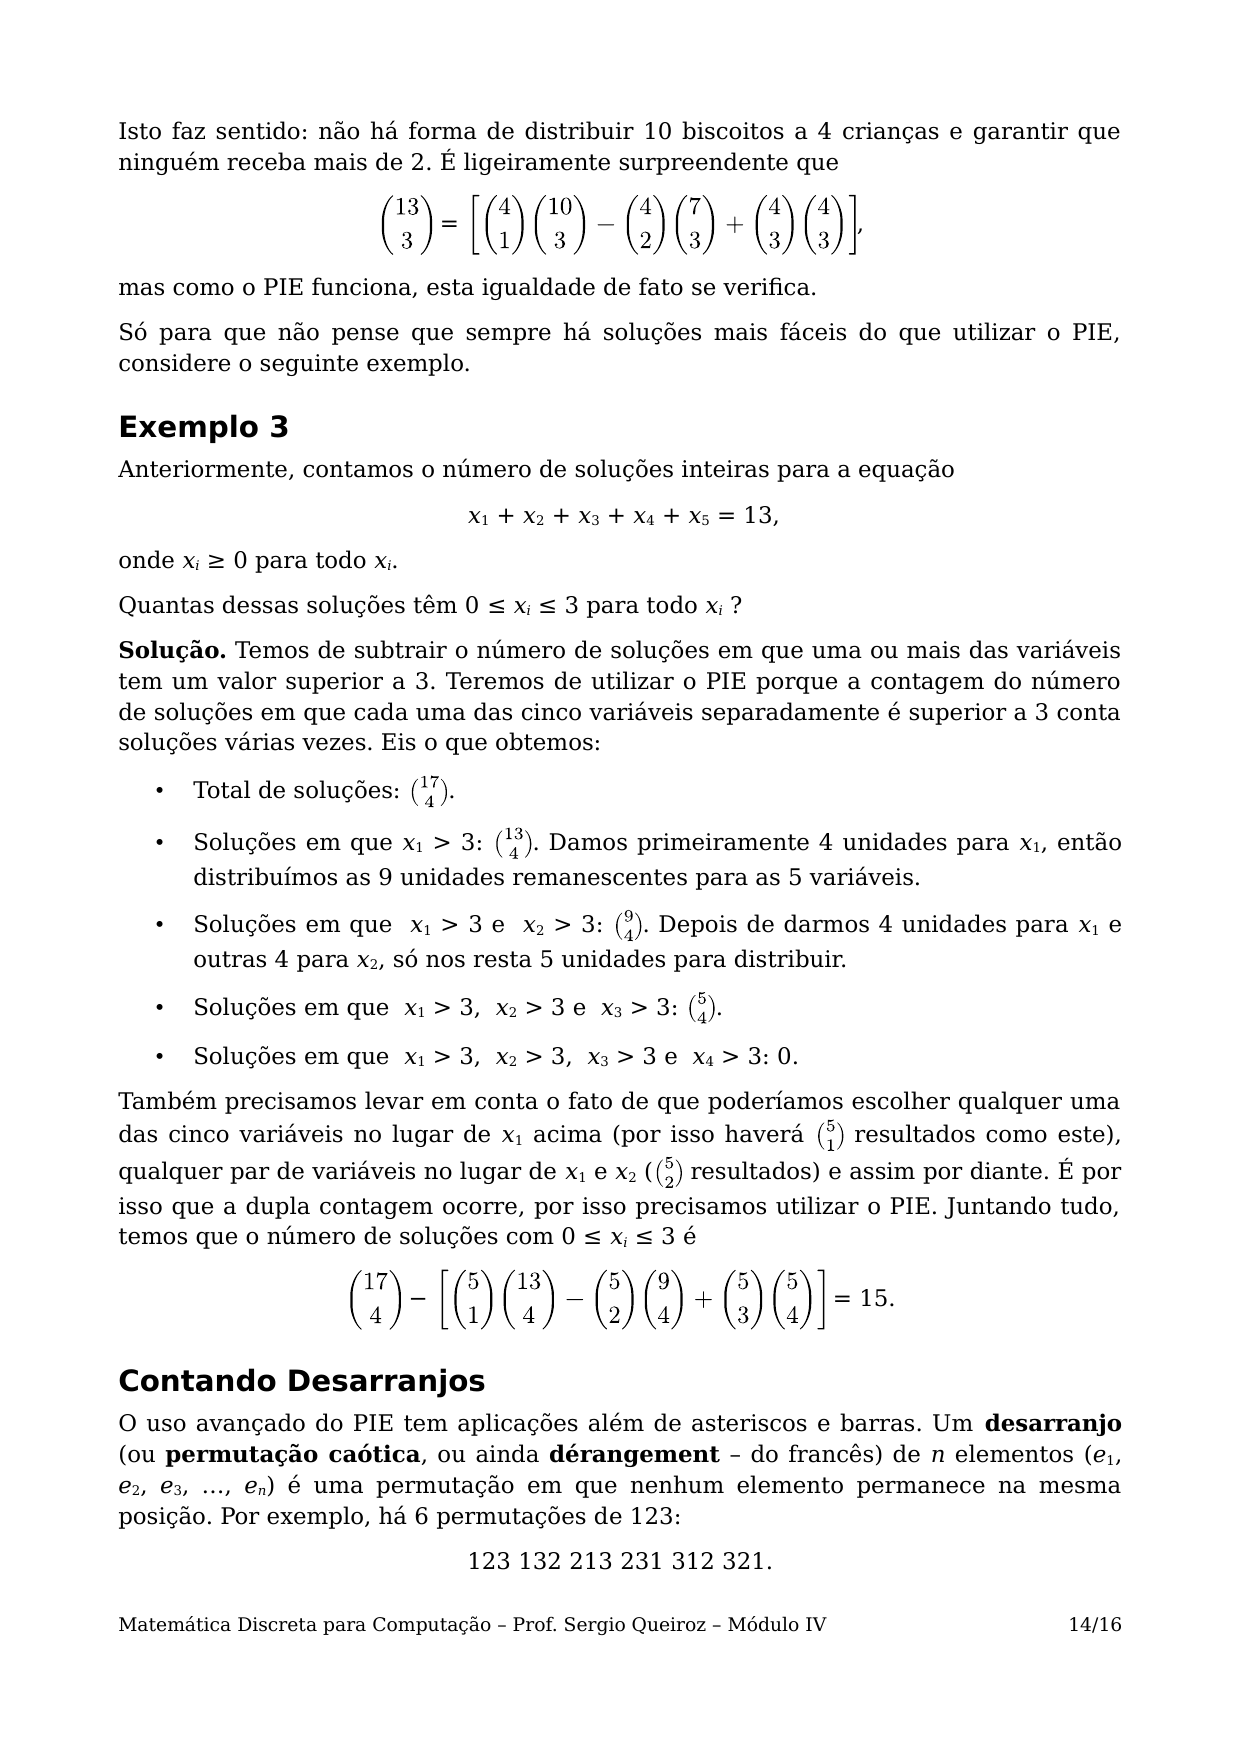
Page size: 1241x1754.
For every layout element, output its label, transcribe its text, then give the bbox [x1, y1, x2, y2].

text Só para que não pense que sempre há soluções mais fáceis do que utilizar o PIE, considere o seguinte exemplo. [118, 319, 1122, 377]
list Soluções em que x1 > 3: . Damos primeiramente 4 unidades para x1, então distribuímos as 9 unidades remanescentes para as 5 variáveis. [156, 827, 1122, 890]
text onde xi ≥ 0 para todo xi. [118, 547, 1122, 574]
text Quantas dessas soluções têm 0 ≤ xi ≤ 3 para todo xi ? [118, 592, 1122, 619]
text x1 + x2 + x3 + x4 + x5 = 13, [118, 502, 1122, 528]
subtitle Exemplo 3 [118, 410, 1122, 444]
list Total de soluções: . [156, 775, 1122, 808]
text Anteriormente, contamos o número de soluções inteiras para a equação [118, 457, 1122, 483]
text − = 15. [118, 1269, 1122, 1331]
text Solução. Temos de subtrair o número de soluções em que uma ou mais das variáveis tem um valor superior a 3. Teremos de utilizar o PIE porque a contagem do número de soluções em que cada uma das cinco variáveis separadamente é superior a 3 conta soluções várias vezes. Eis o que obtemos: [118, 637, 1122, 756]
text 123 132 213 231 312 321. [118, 1548, 1122, 1575]
text = , [118, 194, 1122, 256]
text mas como o PIE funciona, esta igualdade de fato se verifica. [118, 274, 1122, 301]
list Soluções em que x1 > 3, x2 > 3 e x3 > 3: . [156, 991, 1122, 1024]
text O uso avançado do PIE tem aplicações além de asteriscos e barras. Um desarranjo (ou permutação caótica, ou ainda dérangement – do francês) de n elementos (e1, e2, e3, …, en) é uma permutação em que nenhum elemento permanece na mesma posição. Por exemplo, há 6 permutações de 123: [118, 1410, 1122, 1529]
text Isto faz sentido: não há forma de distribuir 10 biscoitos a 4 crianças e garantir que ninguém receba mais de 2. É ligeiramente surpreendente que [118, 118, 1122, 175]
list Soluções em que x1 > 3 e x2 > 3: . Depois de darmos 4 unidades para x1 e outras 4 para x2, só nos resta 5 unidades para distribuir. [156, 909, 1122, 973]
text Também precisamos levar em conta o fato de que poderíamos escolher qualquer uma das cinco variáveis no lugar de x1 acima (por isso haverá resultados como este), qualquer par de variáveis no lugar de x1 e x2 ( resultados) e assim por diante. É por isso que a dupla contagem ocorre, por isso precisamos utilizar o PIE. Juntando tudo, temos que o número de soluções com 0 ≤ xi ≤ 3 é [118, 1088, 1122, 1250]
subtitle Contando Desarranjos [118, 1364, 1122, 1398]
list Soluções em que x1 > 3, x2 > 3, x3 > 3 e x4 > 3: 0. [156, 1043, 1122, 1069]
